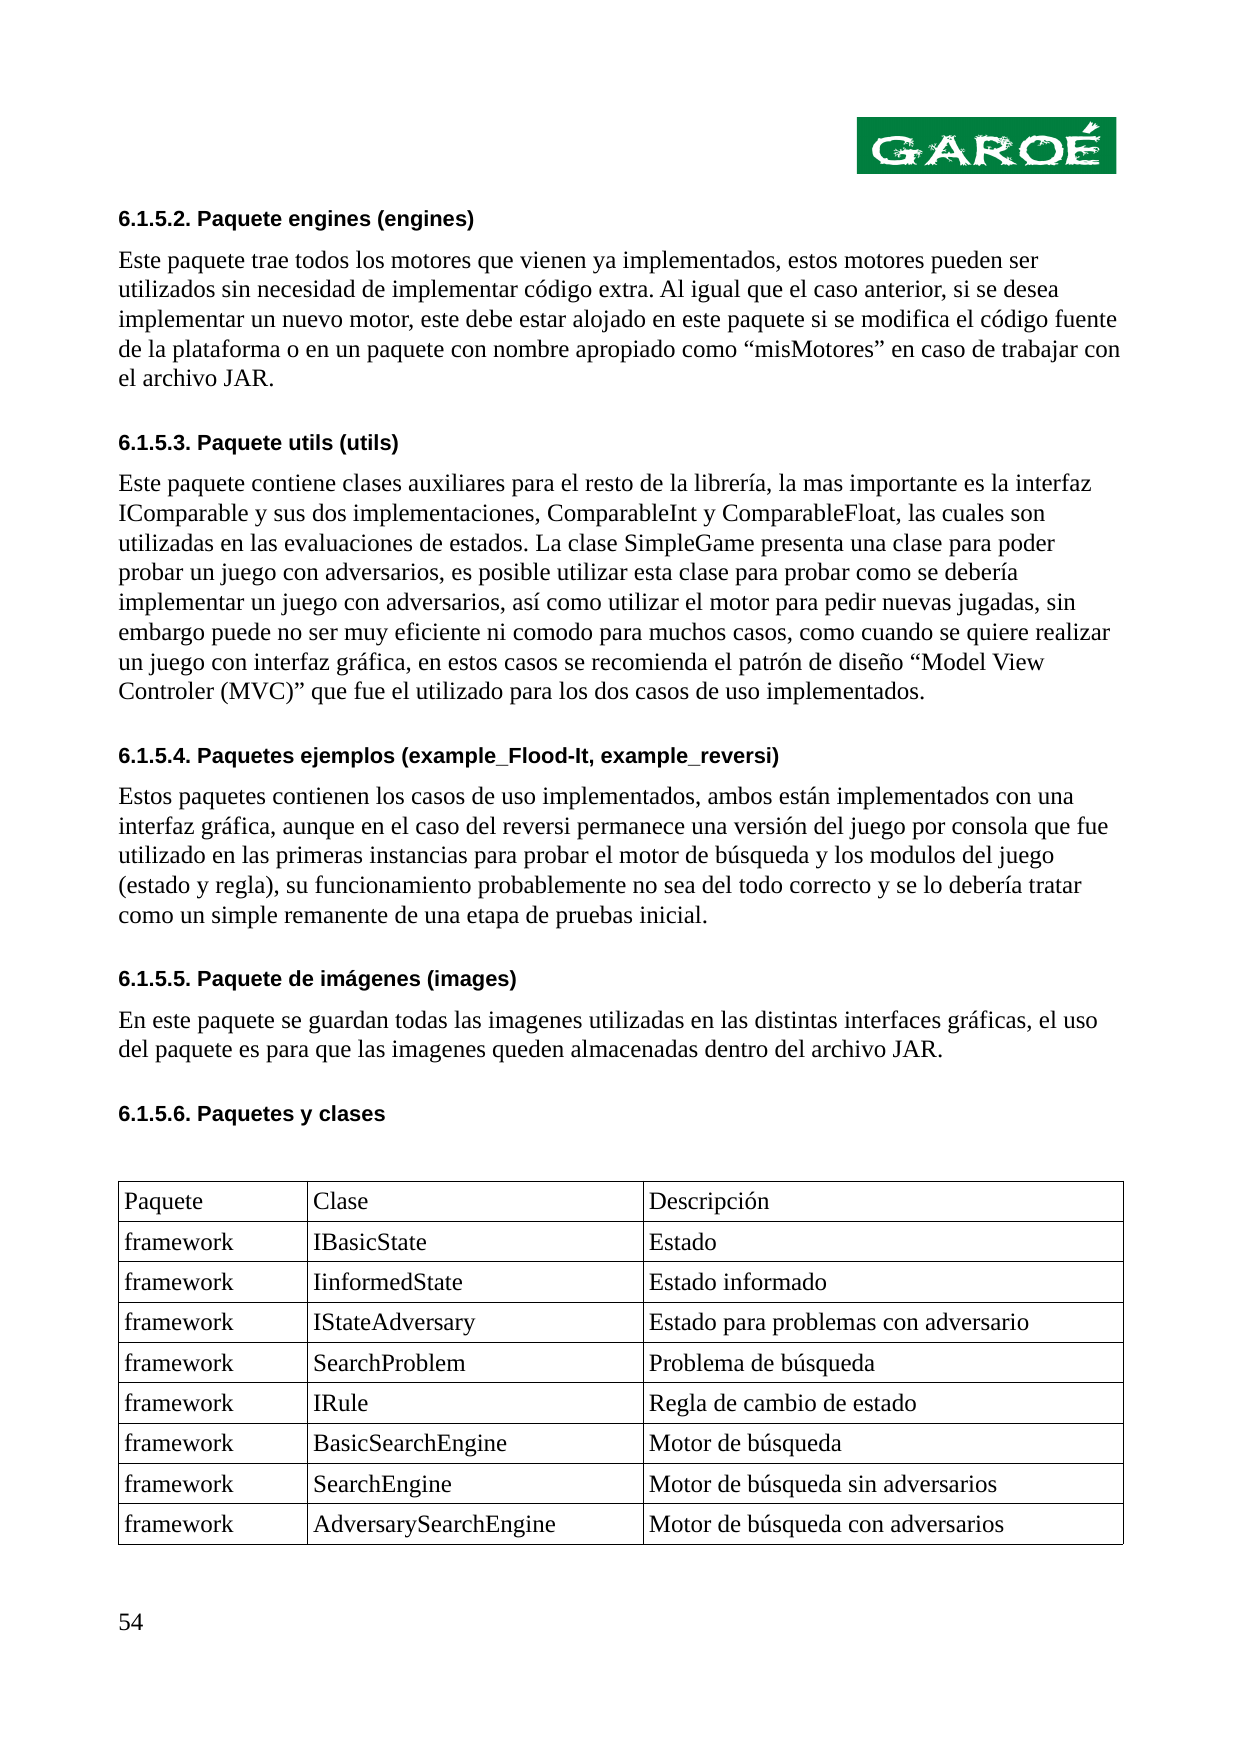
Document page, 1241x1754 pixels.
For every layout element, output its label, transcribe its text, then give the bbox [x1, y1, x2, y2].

picture [856, 117, 1117, 174]
table_cell IStateAdversary [308, 1303, 643, 1342]
table_cell framework [119, 1303, 307, 1342]
table_cell IBasicState [308, 1222, 643, 1261]
table_cell Regla de cambio de estado [644, 1383, 1123, 1422]
table_cell framework [119, 1504, 307, 1543]
table_cell Problema de búsqueda [644, 1343, 1123, 1382]
table_cell Estado [644, 1222, 1123, 1261]
table_cell framework [119, 1383, 307, 1422]
text Este paquete trae todos los motores que vienen ya implementados, estos motores pueden ser utilizados sin necesidad de implementar código extra. Al igual que el caso anterior, si se desea implementar un nuevo motor, este debe estar alojado en este paquete si se modifica el código fuente de la plataforma o en un paquete con nombre apropiado como “misMotores” en caso de trabajar con el archivo JAR. [118, 244, 1122, 392]
subtitle 6.1.5.2. Paquete engines (engines) [118, 206, 1122, 231]
table_cell framework [119, 1343, 307, 1382]
subtitle 6.1.5.6. Paquetes y clases [118, 1101, 1122, 1126]
text Este paquete contiene clases auxiliares para el resto de la librería, la mas importante es la interfaz IComparable y sus dos implementaciones, ComparableInt y ComparableFloat, las cuales son utilizadas en las evaluaciones de estados. La clase SimpleGame presenta una clase para poder probar un juego con adversarios, es posible utilizar esta clase para probar como se debería implementar un juego con adversarios, así como utilizar el motor para pedir nuevas jugadas, sin embargo puede no ser muy eficiente ni comodo para muchos casos, como cuando se quiere realizar un juego con interfaz gráfica, en estos casos se recomienda el patrón de diseño “Model View Controler (MVC)” que fue el utilizado para los dos casos de uso implementados. [118, 467, 1122, 705]
text En este paquete se guardan todas las imagenes utilizadas en las distintas interfaces gráficas, el uso del paquete es para que las imagenes queden almacenadas dentro del archivo JAR. [118, 1004, 1122, 1063]
table_cell IRule [308, 1383, 643, 1422]
table_cell Motor de búsqueda [644, 1424, 1123, 1463]
table_cell framework [119, 1222, 307, 1261]
subtitle 6.1.5.4. Paquetes ejemplos (example_Flood-It, example_reversi) [118, 742, 1122, 768]
table_cell Motor de búsqueda sin adversarios [644, 1464, 1123, 1503]
subtitle 6.1.5.3. Paquete utils (utils) [118, 430, 1122, 455]
table_cell BasicSearchEngine [308, 1424, 643, 1463]
table_cell Motor de búsqueda con adversarios [644, 1504, 1123, 1543]
table_cell framework [119, 1262, 307, 1302]
table_header Clase [308, 1182, 643, 1221]
table_cell framework [119, 1424, 307, 1463]
table_cell Estado para problemas con adversario [644, 1303, 1123, 1342]
table_cell SearchEngine [308, 1464, 643, 1503]
subtitle 6.1.5.5. Paquete de imágenes (images) [118, 966, 1122, 991]
table_cell Estado informado [644, 1262, 1123, 1302]
table_cell framework [119, 1464, 307, 1503]
table_cell SearchProblem [308, 1343, 643, 1382]
table_header Paquete [119, 1182, 307, 1221]
table_cell IinformedState [308, 1262, 643, 1302]
table_cell AdversarySearchEngine [308, 1504, 643, 1543]
table_header Descripción [644, 1182, 1123, 1221]
text Estos paquetes contienen los casos de uso implementados, ambos están implementados con una interfaz gráfica, aunque en el caso del reversi permanece una versión del juego por consola que fue utilizado en las primeras instancias para probar el motor de búsqueda y los modulos del juego (estado y regla), su funcionamiento probablemente no sea del todo correcto y se lo debería tratar como un simple remanente de una etapa de pruebas inicial. [118, 780, 1122, 929]
